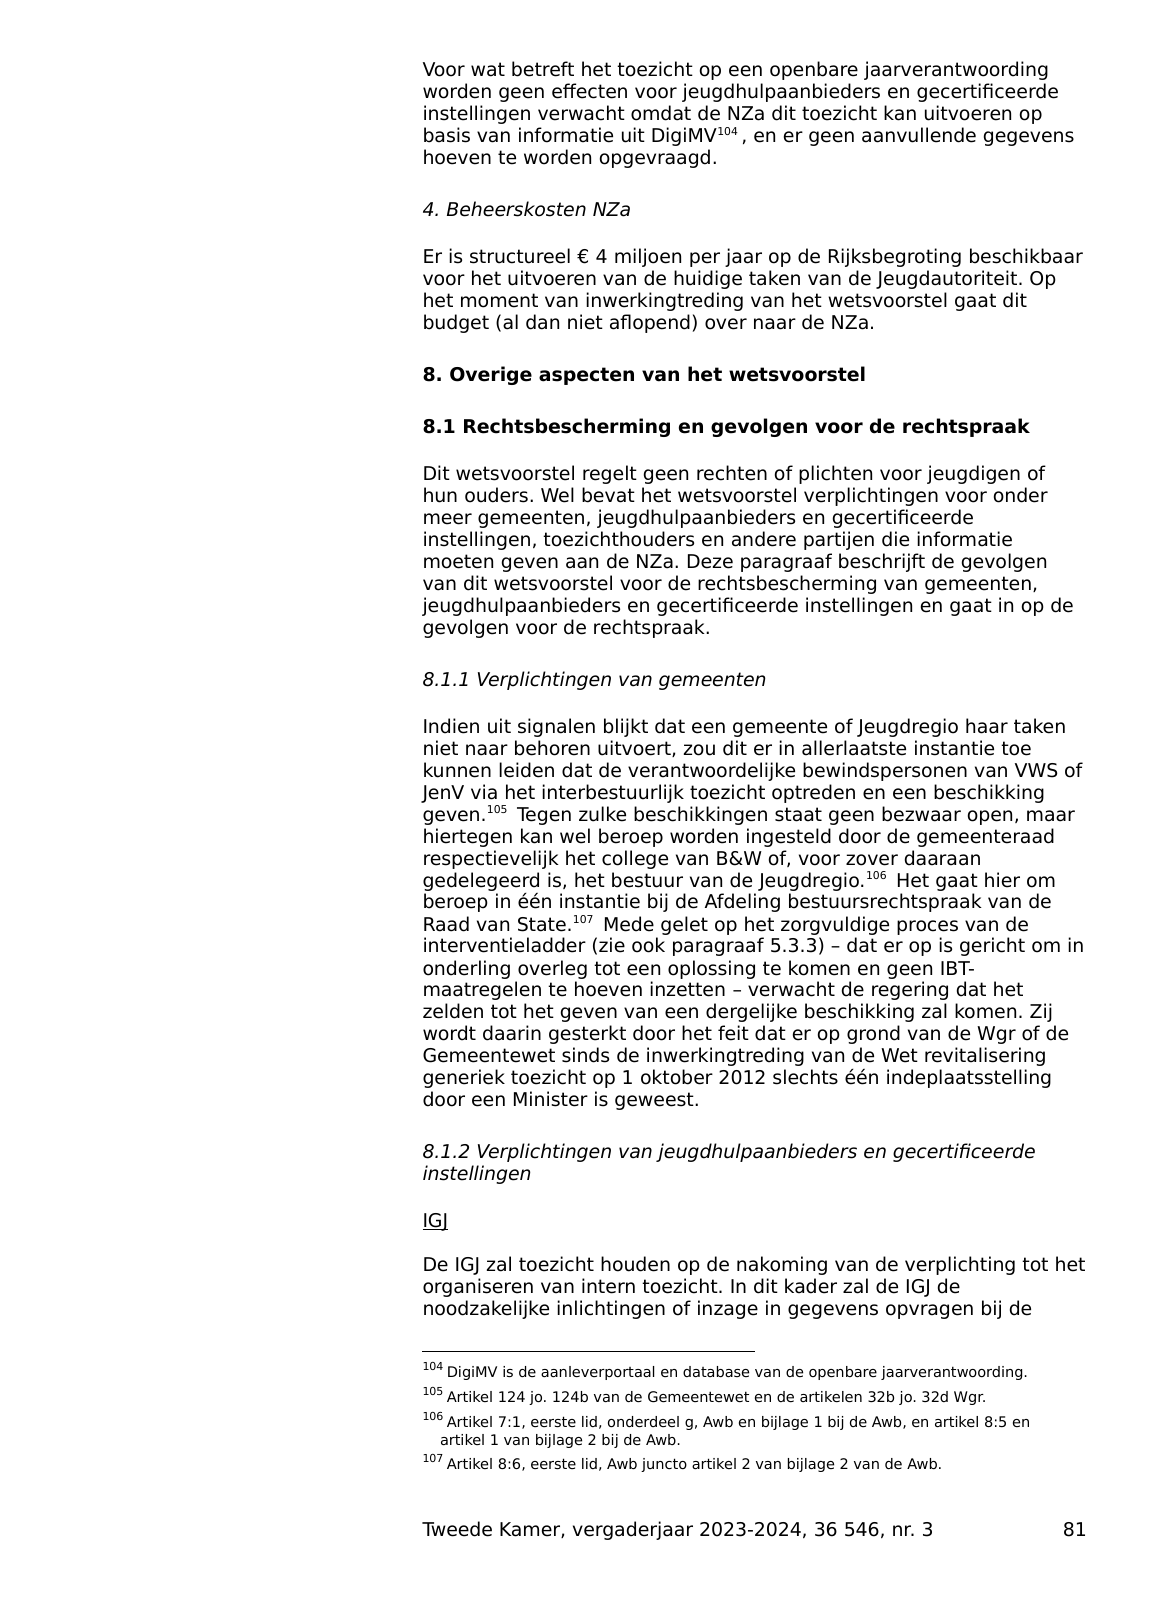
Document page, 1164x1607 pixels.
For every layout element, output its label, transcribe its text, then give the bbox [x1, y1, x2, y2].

text Indien uit signalen blijkt dat een gemeente of Jeugdregio haar taken niet naar behoren uitvoert, zou dit er in allerlaatste instantie toe kunnen leiden dat de verantwoordelijke bewindspersonen van VWS of JenV via het interbestuurlijk toezicht optreden en een beschikking geven. Tegen zulke beschikkingen staat geen bezwaar open, maar hiertegen kan wel beroep worden ingesteld door de gemeenteraad respectievelijk het college van B&W of, voor zover daaraan gedelegeerd is, het bestuur van de Jeugdregio. Het gaat hier om beroep in één instantie bij de Afdeling bestuursrechtspraak van de Raad van State. Mede gelet op het zorgvuldige proces van de interventieladder (zie ook paragraaf 5.3.3) – dat er op is gericht om in onderling overleg tot een oplossing te komen en geen IBT-maatregelen te hoeven inzetten – verwacht de regering dat het zelden tot het geven van een dergelijke beschikking zal komen. Zij wordt daarin gesterkt door het feit dat er op grond van de Wgr of de Gemeentewet sinds de inwerkingtreding van de Wet revitalisering generiek toezicht op 1 oktober 2012 slechts één indeplaatsstelling door een Minister is geweest. [422, 716, 1087, 1111]
text Artikel 7:1, eerste lid, onderdeel g, Awb en bijlage 1 bij de Awb, en artikel 8:5 en artikel 1 van bijlage 2 bij de Awb. [422, 1410, 1087, 1449]
text De IGJ zal toezicht houden op de nakoming van de verplichting tot het organiseren van intern toezicht. In dit kader zal de IGJ de noodzakelijke inlichtingen of inzage in gegevens opvragen bij de [422, 1254, 1087, 1320]
text Voor wat betreft het toezicht op een openbare jaarverantwoording worden geen effecten voor jeugdhulpaanbieders en gecertificeerde instellingen verwacht omdat de NZa dit toezicht kan uitvoeren op basis van informatie uit DigiMV, en er geen aanvullende gegevens hoeven te worden opgevraagd. [422, 59, 1087, 169]
text DigiMV is de aanleverportaal en database van de openbare jaarverantwoording. [422, 1360, 1087, 1382]
subtitle 8.1.1 Verplichtingen van gemeenten [422, 669, 1087, 691]
text Dit wetsvoorstel regelt geen rechten of plichten voor jeugdigen of hun ouders. Wel bevat het wetsvoorstel verplichtingen voor onder meer gemeenten, jeugdhulpaanbieders en gecertificeerde instellingen, toezichthouders en andere partijen die informatie moeten geven aan de NZa. Deze paragraaf beschrijft de gevolgen van dit wetsvoorstel voor de rechtsbescherming van gemeenten, jeugdhulpaanbieders en gecertificeerde instellingen en gaat in op de gevolgen voor de rechtspraak. [422, 463, 1087, 639]
subtitle IGJ [422, 1210, 1087, 1232]
text Artikel 8:6, eerste lid, Awb juncto artikel 2 van bijlage 2 van de Awb. [422, 1452, 1087, 1474]
subtitle 4. Beheerskosten NZa [422, 199, 1087, 221]
subtitle 8. Overige aspecten van het wetsvoorstel [422, 364, 1087, 386]
subtitle 8.1 Rechtsbescherming en gevolgen voor de rechtspraak [422, 416, 1087, 438]
subtitle 8.1.2 Verplichtingen van jeugdhulpaanbieders en gecertificeerde instellingen [422, 1141, 1087, 1185]
text Er is structureel € 4 miljoen per jaar op de Rijksbegroting beschikbaar voor het uitvoeren van de huidige taken van de Jeugdautoriteit. Op het moment van inwerkingtreding van het wetsvoorstel gaat dit budget (al dan niet aflopend) over naar de NZa. [422, 246, 1087, 334]
text Artikel 124 jo. 124b van de Gemeentewet en de artikelen 32b jo. 32d Wgr. [422, 1385, 1087, 1407]
